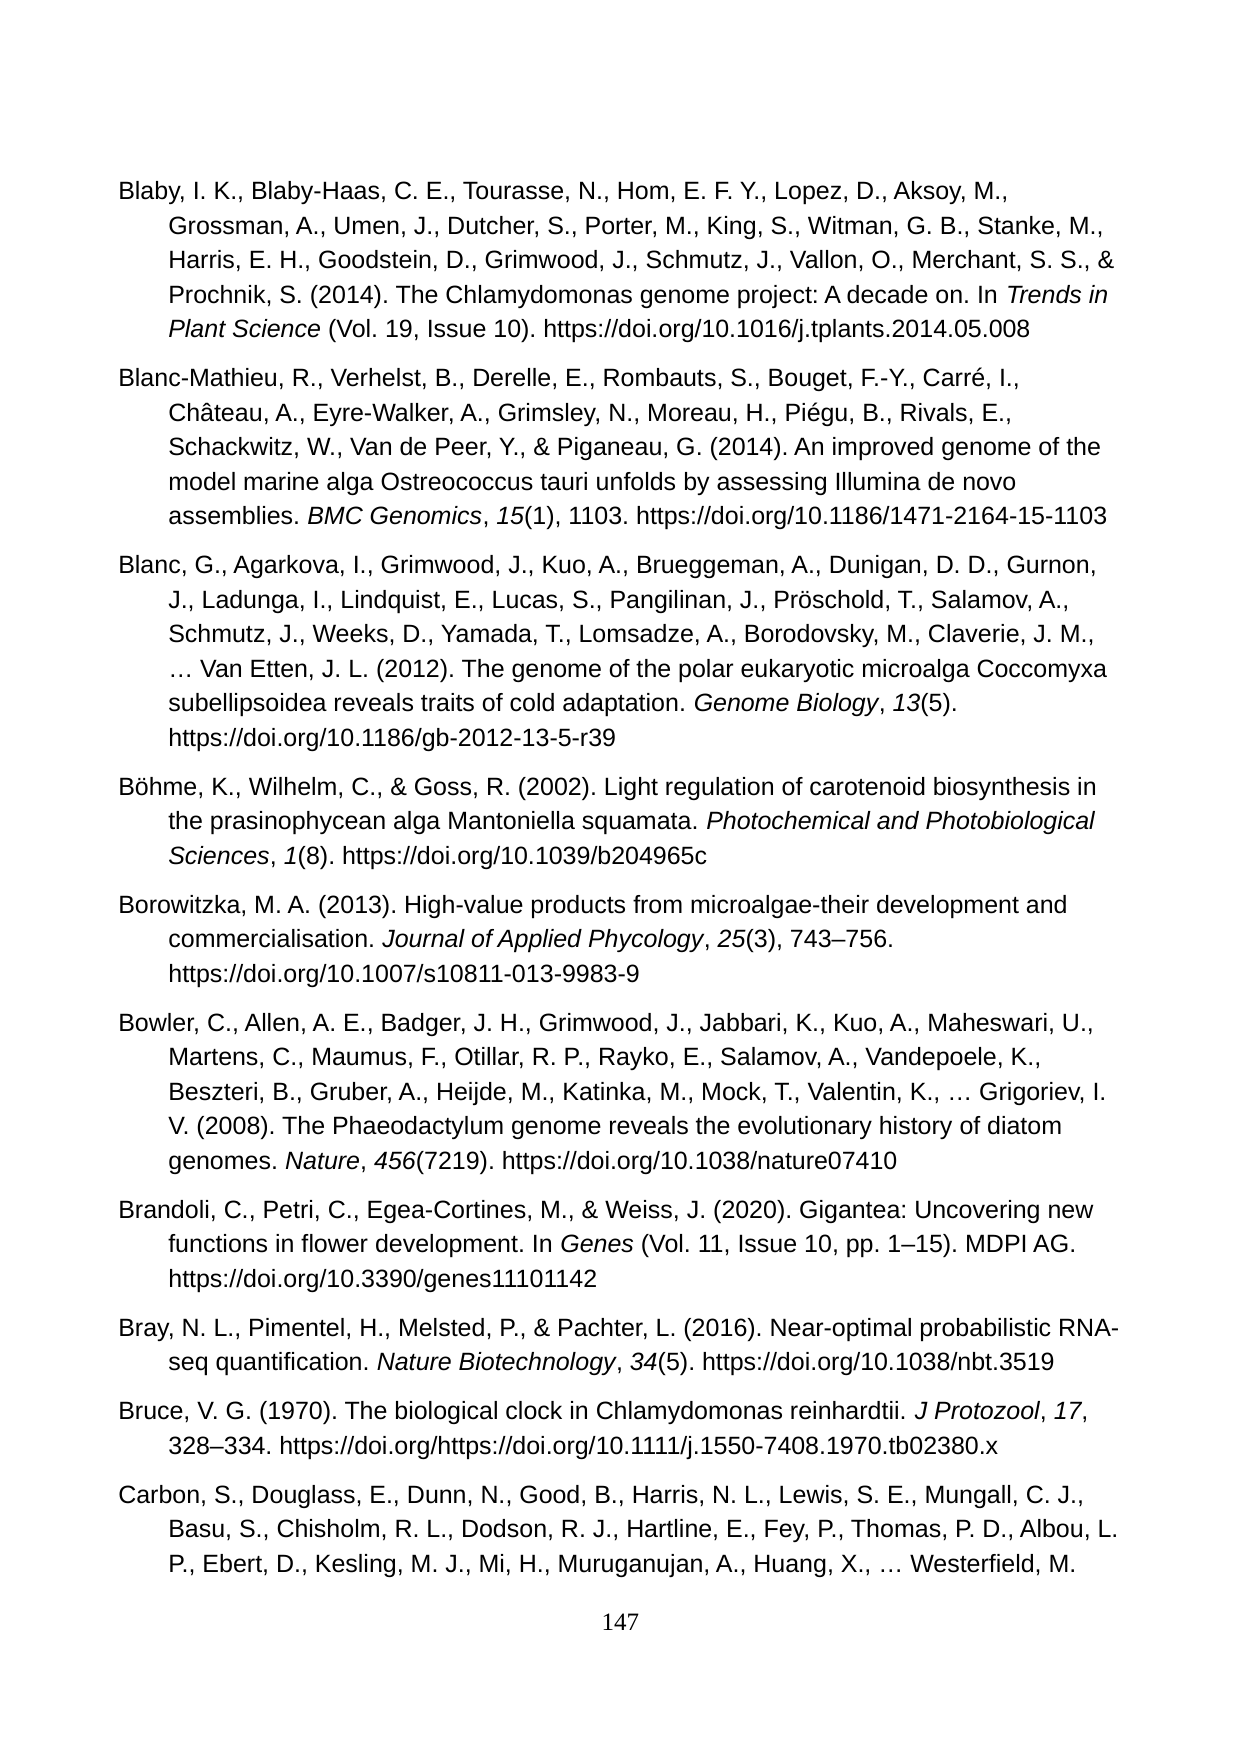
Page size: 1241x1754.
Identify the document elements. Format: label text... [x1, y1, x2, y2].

text Böhme, K., Wilhelm, C., & Goss, R. (2002). Light regulation of carotenoid biosynthesis in the prasinophycean alga Mantoniella squamata. Photochemical and Photobiological Sciences, 1(8). https://doi.org/10.1039/b204965c [118, 772, 1122, 869]
text Blanc-Mathieu, R., Verhelst, B., Derelle, E., Rombauts, S., Bouget, F.-Y., Carré, I., Château, A., Eyre-Walker, A., Grimsley, N., Moreau, H., Piégu, B., Rivals, E., Schackwitz, W., Van de Peer, Y., & Piganeau, G. (2014). An improved genome of the model marine alga Ostreococcus tauri unfolds by assessing Illumina de novo assemblies. BMC Genomics, 15(1), 1103. https://doi.org/10.1186/1471-2164-15-1103 [118, 363, 1122, 530]
text Bowler, C., Allen, A. E., Badger, J. H., Grimwood, J., Jabbari, K., Kuo, A., Maheswari, U., Martens, C., Maumus, F., Otillar, R. P., Rayko, E., Salamov, A., Vandepoele, K., Beszteri, B., Gruber, A., Heijde, M., Katinka, M., Mock, T., Valentin, K., … Grigoriev, I. V. (2008). The Phaeodactylum genome reveals the evolutionary history of diatom genomes. Nature, 456(7219). https://doi.org/10.1038/nature07410 [118, 1008, 1122, 1174]
text Borowitzka, M. A. (2013). High-value products from microalgae-their development and commercialisation. Journal of Applied Phycology, 25(3), 743–756. https://doi.org/10.1007/s10811-013-9983-9 [118, 890, 1122, 987]
text Bruce, V. G. (1970). The biological clock in Chlamydomonas reinhardtii. J Protozool, 17, 328–334. https://doi.org/https://doi.org/10.1111/j.1550-7408.1970.tb02380.x [118, 1396, 1122, 1459]
text Carbon, S., Douglass, E., Dunn, N., Good, B., Harris, N. L., Lewis, S. E., Mungall, C. J., Basu, S., Chisholm, R. L., Dodson, R. J., Hartline, E., Fey, P., Thomas, P. D., Albou, L. P., Ebert, D., Kesling, M. J., Mi, H., Muruganujan, A., Huang, X., … Westerfield, M. [118, 1480, 1122, 1578]
text Blanc, G., Agarkova, I., Grimwood, J., Kuo, A., Brueggeman, A., Dunigan, D. D., Gurnon, J., Ladunga, I., Lindquist, E., Lucas, S., Pangilinan, J., Pröschold, T., Salamov, A., Schmutz, J., Weeks, D., Yamada, T., Lomsadze, A., Borodovsky, M., Claverie, J. M., … Van Etten, J. L. (2012). The genome of the polar eukaryotic microalga Coccomyxa subellipsoidea reveals traits of cold adaptation. Genome Biology, 13(5). https://doi.org/10.1186/gb-2012-13-5-r39 [118, 550, 1122, 751]
text Brandoli, C., Petri, C., Egea-Cortines, M., & Weiss, J. (2020). Gigantea: Uncovering new functions in flower development. In Genes (Vol. 11, Issue 10, pp. 1–15). MDPI AG. https://doi.org/10.3390/genes11101142 [118, 1195, 1122, 1292]
text Blaby, I. K., Blaby-Haas, C. E., Tourasse, N., Hom, E. F. Y., Lopez, D., Aksoy, M., Grossman, A., Umen, J., Dutcher, S., Porter, M., King, S., Witman, G. B., Stanke, M., Harris, E. H., Goodstein, D., Grimwood, J., Schmutz, J., Vallon, O., Merchant, S. S., & Prochnik, S. (2014). The Chlamydomonas genome project: A decade on. In Trends in Plant Science (Vol. 19, Issue 10). https://doi.org/10.1016/j.tplants.2014.05.008 [118, 176, 1122, 343]
text Bray, N. L., Pimentel, H., Melsted, P., & Pachter, L. (2016). Near-optimal probabilistic RNA-seq quantification. Nature Biotechnology, 34(5). https://doi.org/10.1038/nbt.3519 [118, 1313, 1122, 1376]
